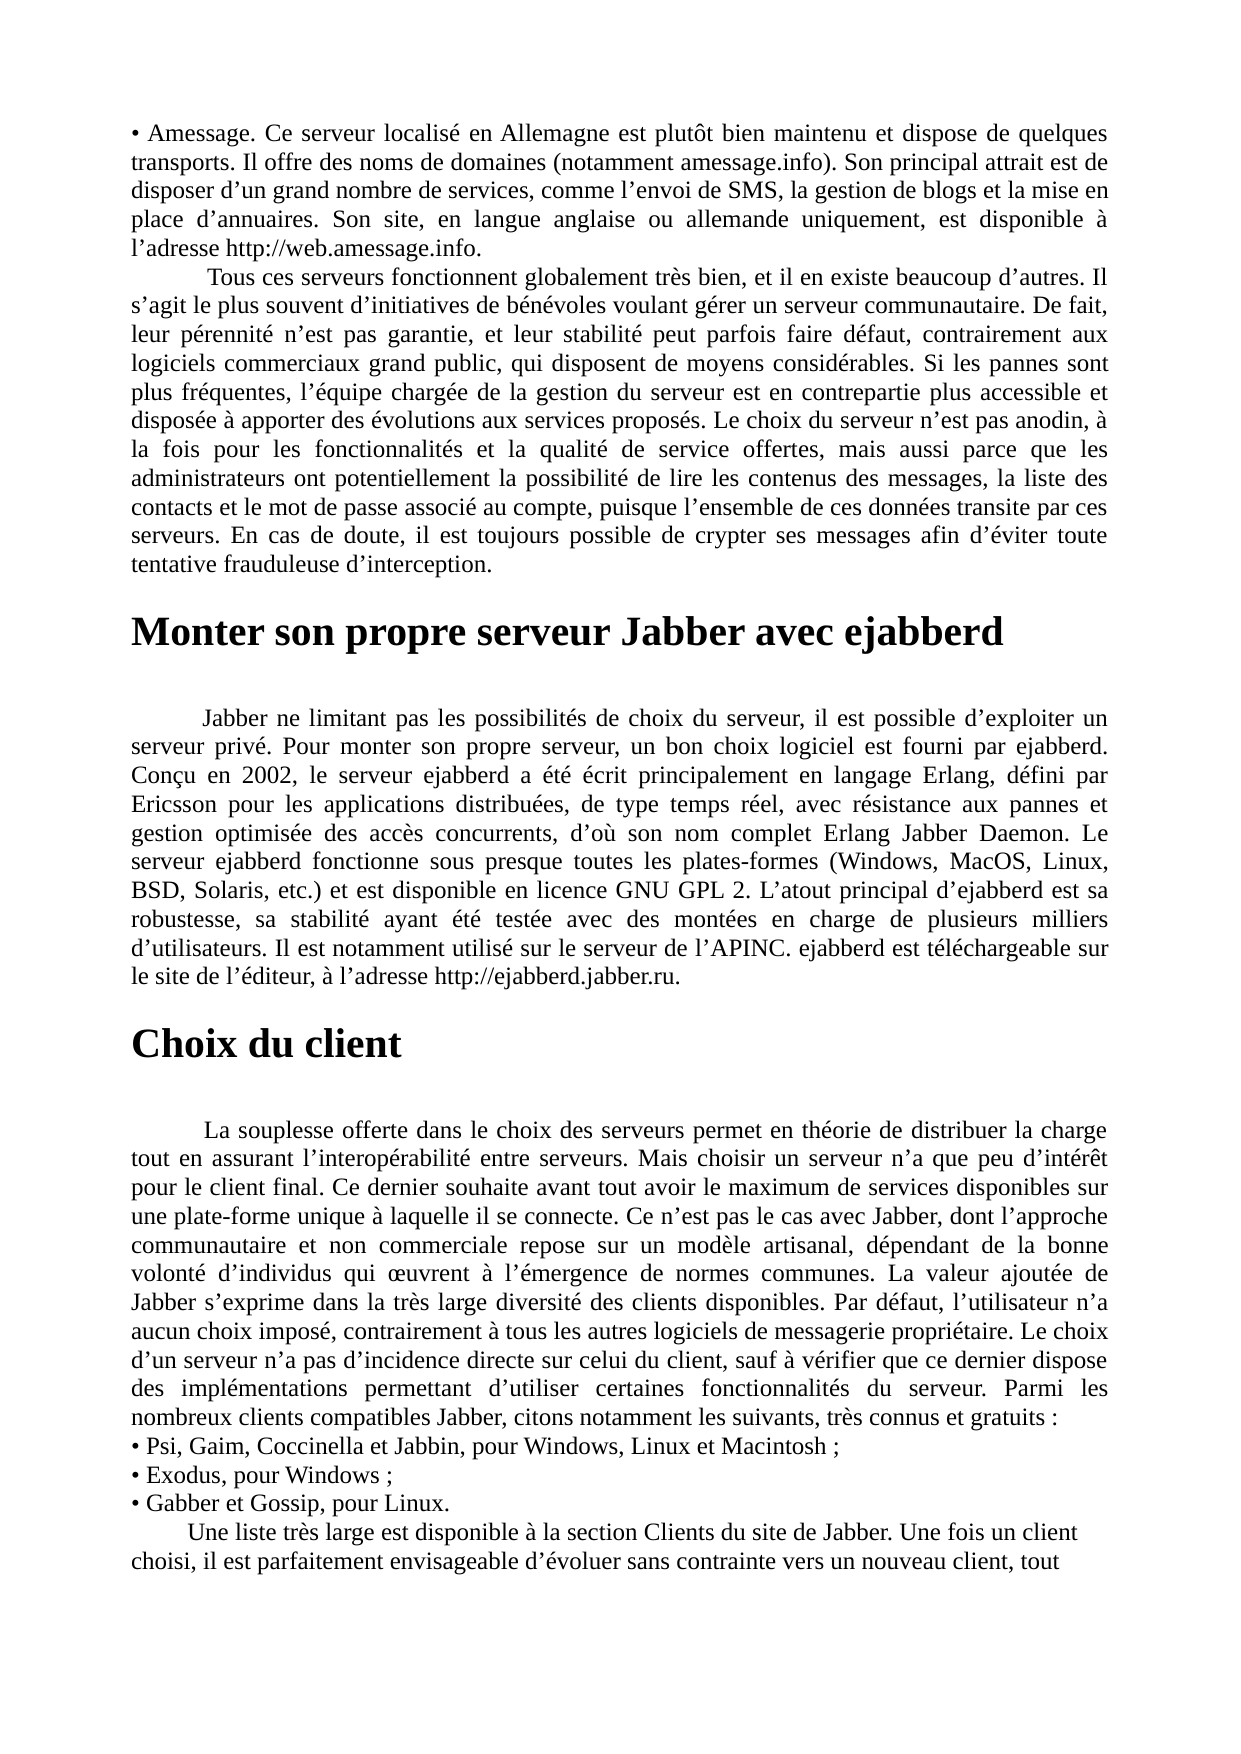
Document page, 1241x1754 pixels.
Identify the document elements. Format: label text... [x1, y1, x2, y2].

text Tous ces serveurs fonctionnent globalement très bien, et il en existe beaucoup d’autres. Il s’agit le plus souvent d’initiatives de bénévoles voulant gérer un serveur communautaire. De fait, leur pérennité n’est pas garantie, et leur stabilité peut parfois faire défaut, contrairement aux logiciels commerciaux grand public, qui disposent de moyens considérables. Si les pannes sont plus fréquentes, l’équipe chargée de la gestion du serveur est en contrepartie plus accessible et disposée à apporter des évolutions aux services proposés. Le choix du serveur n’est pas anodin, à la fois pour les fonctionnalités et la qualité de service offertes, mais aussi parce que les administrateurs ont potentiellement la possibilité de lire les contenus des messages, la liste des contacts et le mot de passe associé au compte, puisque l’ensemble de ces données transite par ces serveurs. En cas de doute, il est toujours possible de crypter ses messages afin d’éviter toute tentative frauduleuse d’interception. [131, 262, 1109, 578]
text La souplesse offerte dans le choix des serveurs permet en théorie de distribuer la charge tout en assurant l’interopérabilité entre serveurs. Mais choisir un serveur n’a que peu d’intérêt pour le client final. Ce dernier souhaite avant tout avoir le maximum de services disponibles sur une plate-forme unique à laquelle il se connecte. Ce n’est pas le cas avec Jabber, dont l’approche communautaire et non commerciale repose sur un modèle artisanal, dépendant de la bonne volonté d’individus qui œuvrent à l’émergence de normes communes. La valeur ajoutée de Jabber s’exprime dans la très large diversité des clients disponibles. Par défaut, l’utilisateur n’a aucun choix imposé, contrairement à tous les autres logiciels de messagerie propriétaire. Le choix d’un serveur n’a pas d’incidence directe sur celui du client, sauf à vérifier que ce dernier dispose des implémentations permettant d’utiliser certaines fonctionnalités du serveur. Parmi les nombreux clients compatibles Jabber, citons notamment les suivants, très connus et gratuits : [131, 1115, 1109, 1431]
text choisi, il est parfaitement envisageable d’évoluer sans contrainte vers un nouveau client, tout [131, 1546, 1109, 1575]
text • Gabber et Gossip, pour Linux. [131, 1488, 1109, 1517]
text • Amessage. Ce serveur localisé en Allemagne est plutôt bien maintenu et dispose de quelques transports. Il offre des noms de domaines (notamment amessage.info). Son principal attrait est de disposer d’un grand nombre de services, comme l’envoi de SMS, la gestion de blogs et la mise en place d’annuaires. Son site, en langue anglaise ou allemande uniquement, est disponible à l’adresse http://web.amessage.info. [131, 118, 1109, 262]
text • Exodus, pour Windows ; [131, 1460, 1109, 1488]
text Monter son propre serveur Jabber avec ejabberd [131, 607, 1109, 655]
text Jabber ne limitant pas les possibilités de choix du serveur, il est possible d’exploiter un serveur privé. Pour monter son propre serveur, un bon choix logiciel est fourni par ejabberd. Conçu en 2002, le serveur ejabberd a été écrit principalement en langage Erlang, défini par Ericsson pour les applications distribuées, de type temps réel, avec résistance aux pannes et gestion optimisée des accès concurrents, d’où son nom complet Erlang Jabber Daemon. Le serveur ejabberd fonctionne sous presque toutes les plates-formes (Windows, MacOS, Linux, BSD, Solaris, etc.) et est disponible en licence GNU GPL 2. L’atout principal d’ejabberd est sa robustesse, sa stabilité ayant été testée avec des montées en charge de plusieurs milliers d’utilisateurs. Il est notamment utilisé sur le serveur de l’APINC. ejabberd est téléchargeable sur le site de l’éditeur, à l’adresse http://ejabberd.jabber.ru. [131, 703, 1109, 990]
text Une liste très large est disponible à la section Clients du site de Jabber. Une fois un client [131, 1517, 1109, 1546]
text • Psi, Gaim, Coccinella et Jabbin, pour Windows, Linux et Macintosh ; [131, 1431, 1109, 1460]
text Choix du client [131, 1019, 1109, 1067]
